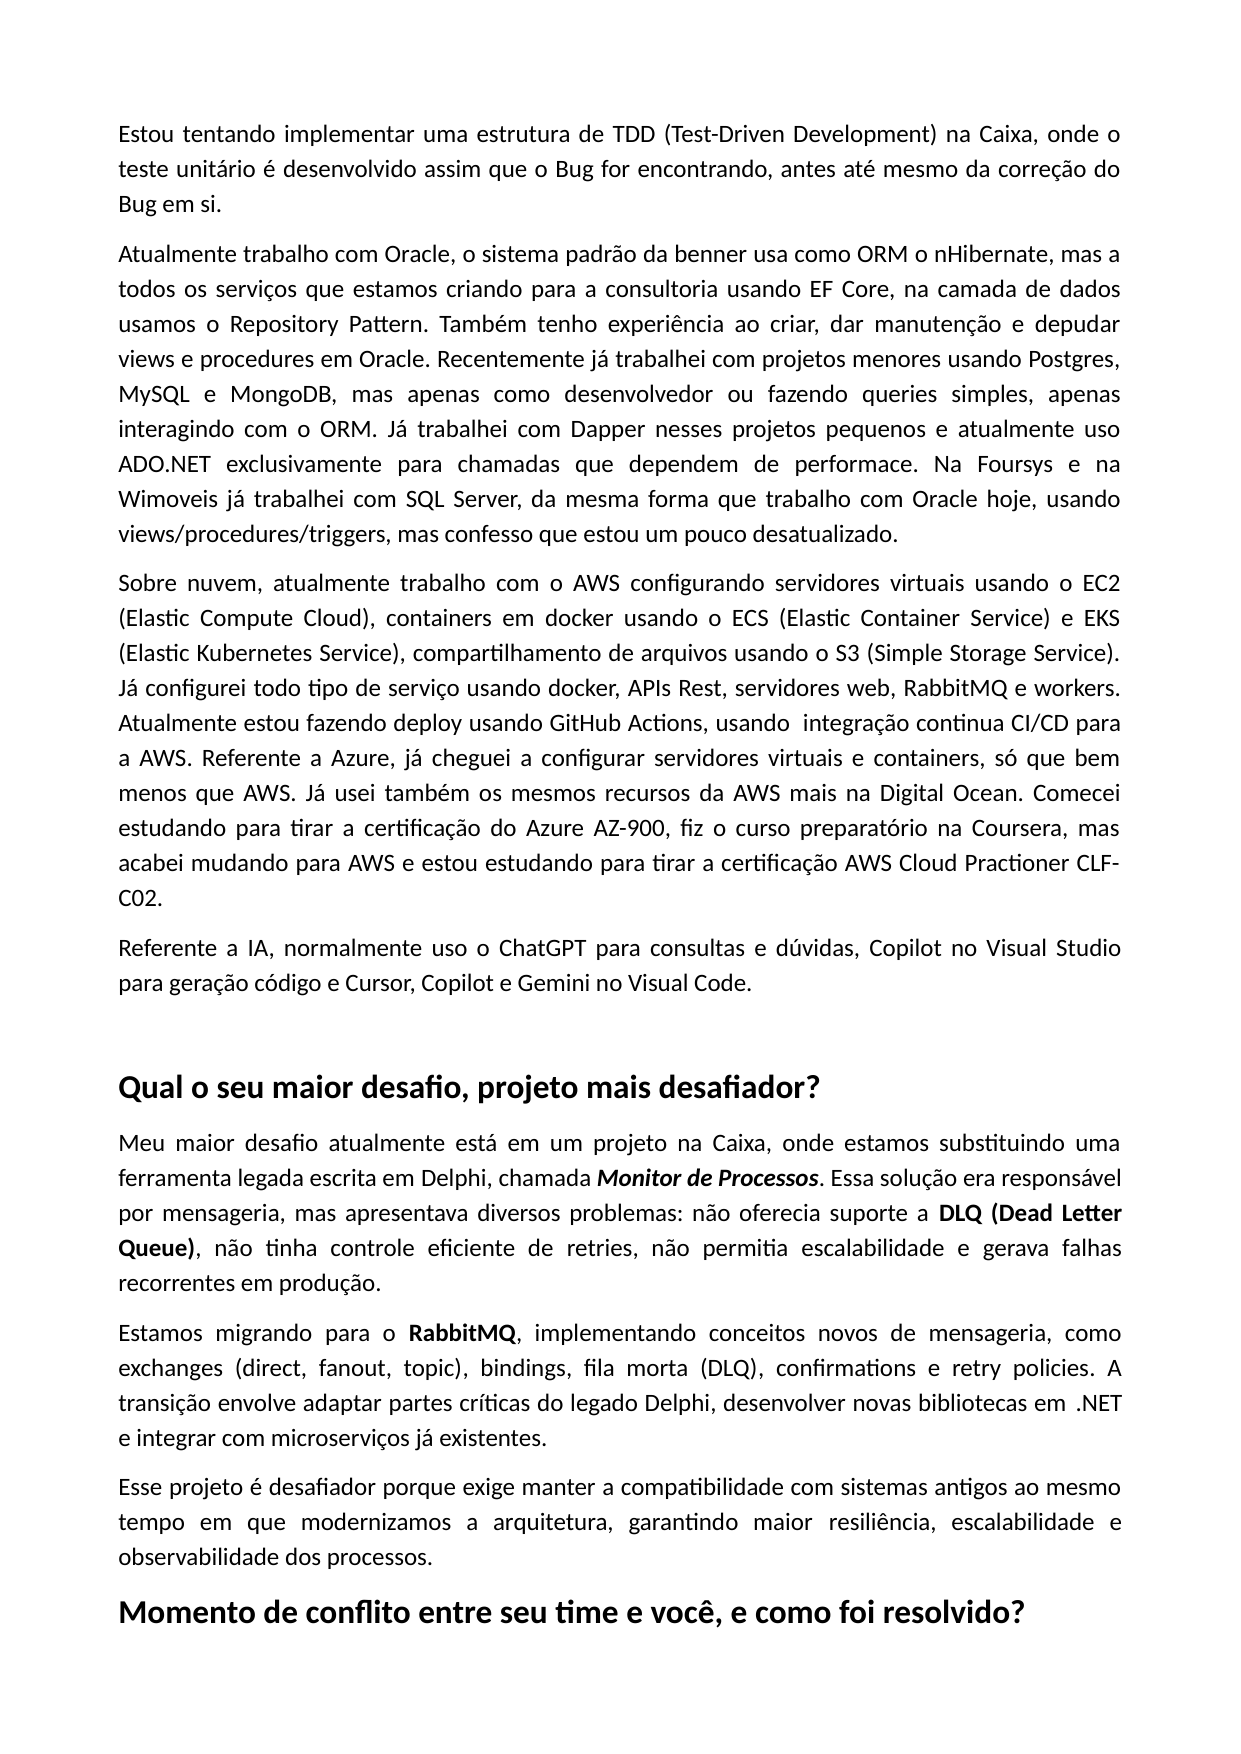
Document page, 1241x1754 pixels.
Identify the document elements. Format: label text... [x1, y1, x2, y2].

text Estou tentando implementar uma estrutura de TDD (Test-Driven Development) na Caixa, onde o teste unitário é desenvolvido assim que o Bug for encontrando, antes até mesmo da correção do Bug em si. [118, 118, 1122, 219]
text Estamos migrando para o RabbitMQ, implementando conceitos novos de mensageria, como exchanges (direct, fanout, topic), bindings, fila morta (DLQ), confirmations e retry policies. A transição envolve adaptar partes críticas do legado Delphi, desenvolver novas bibliotecas em .NET e integrar com microserviços já existentes. [118, 1317, 1122, 1452]
text Referente a IA, normalmente uso o ChatGPT para consultas e dúvidas, Copilot no Visual Studio para geração código e Cursor, Copilot e Gemini no Visual Code. [118, 932, 1122, 997]
text Momento de conflito entre seu time e você, e como foi resolvido? [118, 1591, 1122, 1632]
text Sobre nuvem, atualmente trabalho com o AWS configurando servidores virtuais usando o EC2 (Elastic Compute Cloud), containers em docker usando o ECS (Elastic Container Service) e EKS (Elastic Kubernetes Service), compartilhamento de arquivos usando o S3 (Simple Storage Service). Já configurei todo tipo de serviço usando docker, APIs Rest, servidores web, RabbitMQ e workers. Atualmente estou fazendo deploy usando GitHub Actions, usando integração continua CI/CD para a AWS. Referente a Azure, já cheguei a configurar servidores virtuais e containers, só que bem menos que AWS. Já usei também os mesmos recursos da AWS mais na Digital Ocean. Comecei estudando para tirar a certificação do Azure AZ-900, fiz o curso preparatório na Coursera, mas acabei mudando para AWS e estou estudando para tirar a certificação AWS Cloud Practioner CLF-C02. [118, 567, 1122, 913]
text Atualmente trabalho com Oracle, o sistema padrão da benner usa como ORM o nHibernate, mas a todos os serviços que estamos criando para a consultoria usando EF Core, na camada de dados usamos o Repository Pattern. Também tenho experiência ao criar, dar manutenção e depudar views e procedures em Oracle. Recentemente já trabalhei com projetos menores usando Postgres, MySQL e MongoDB, mas apenas como desenvolvedor ou fazendo queries simples, apenas interagindo com o ORM. Já trabalhei com Dapper nesses projetos pequenos e atualmente uso ADO.NET exclusivamente para chamadas que dependem de performace. Na Foursys e na Wimoveis já trabalhei com SQL Server, da mesma forma que trabalho com Oracle hoje, usando views/procedures/triggers, mas confesso que estou um pouco desatualizado. [118, 238, 1122, 548]
text Qual o seu maior desafio, projeto mais desafiador? [118, 1066, 1122, 1107]
text Meu maior desafio atualmente está em um projeto na Caixa, onde estamos substituindo uma ferramenta legada escrita em Delphi, chamada Monitor de Processos. Essa solução era responsável por mensageria, mas apresentava diversos problemas: não oferecia suporte a DLQ (Dead Letter Queue), não tinha controle eficiente de retries, não permitia escalabilidade e gerava falhas recorrentes em produção. [118, 1127, 1122, 1298]
text Esse projeto é desafiador porque exige manter a compatibilidade com sistemas antigos ao mesmo tempo em que modernizamos a arquitetura, garantindo maior resiliência, escalabilidade e observabilidade dos processos. [118, 1472, 1122, 1572]
